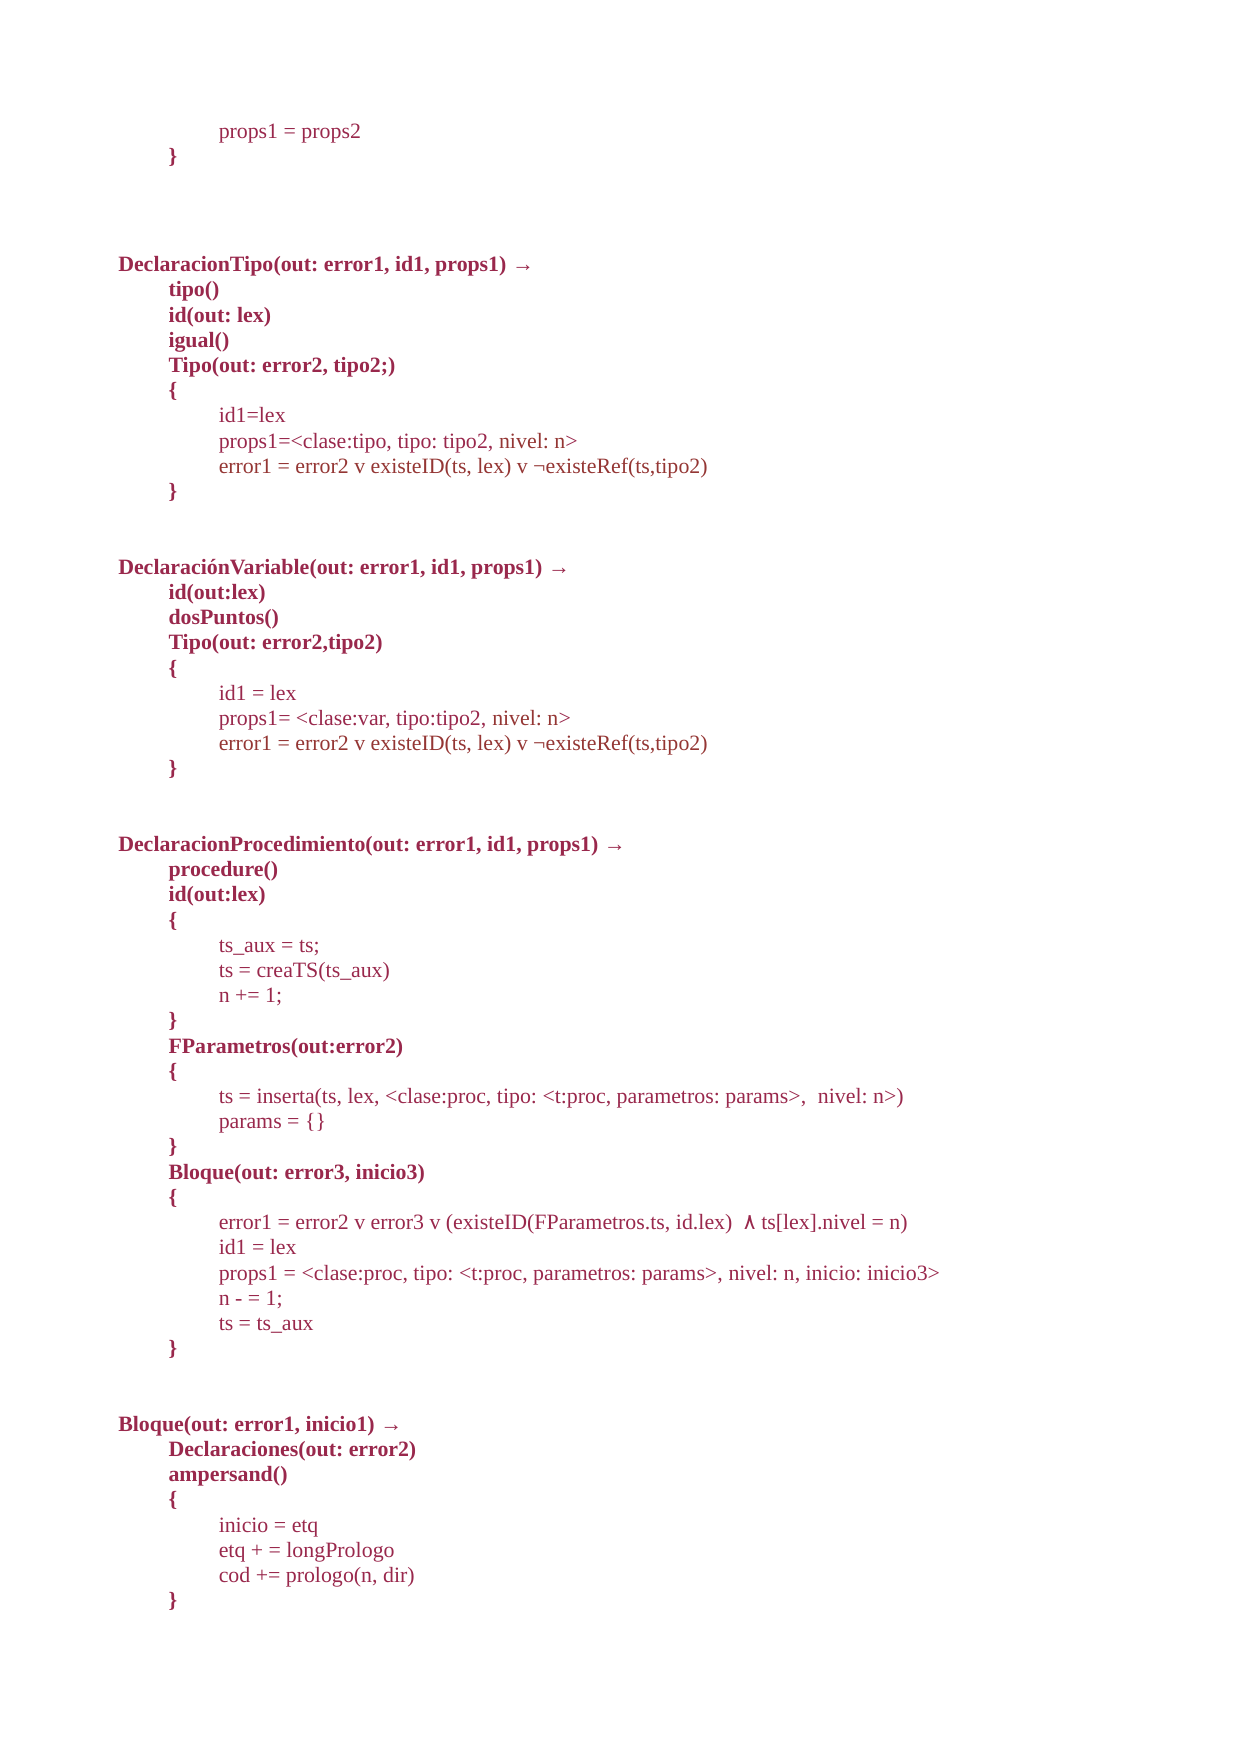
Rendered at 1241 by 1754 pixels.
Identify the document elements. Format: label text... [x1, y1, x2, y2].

text { [168, 1486, 1122, 1512]
text { [168, 907, 1122, 932]
text inicio = etq [168, 1512, 1122, 1537]
text procedure() [118, 856, 1122, 881]
text tipo() [118, 276, 1122, 302]
text props1= <clase:var, tipo:tipo2, nivel: n> [168, 705, 1122, 730]
text igual() [118, 327, 1122, 352]
text { [168, 1184, 1122, 1209]
text dosPuntos() [118, 604, 1122, 629]
text ampersand() [118, 1461, 1122, 1486]
text Declaraciones(out: error2) [118, 1436, 1122, 1461]
text ts = creaTS(ts_aux) [168, 957, 1122, 982]
text ts = inserta(ts, lex, <clase:proc, tipo: <t:proc, parametros: params>, nivel: n>) [168, 1083, 1122, 1108]
text Bloque(out: error3, inicio3) [168, 1159, 1122, 1184]
text error1 = error2 v existeID(ts, lex) v ¬existeRef(ts,tipo2) [118, 453, 1122, 478]
text ts = ts_aux [168, 1310, 1122, 1335]
text } [168, 1335, 1122, 1360]
text id1 = lex [168, 680, 1122, 705]
text id(out:lex) [118, 579, 1122, 604]
text id1=lex [118, 402, 1122, 428]
text props1 = <clase:proc, tipo: <t:proc, parametros: params>, nivel: n, inicio: inicio3> [168, 1259, 1122, 1285]
text id(out: lex) [118, 302, 1122, 327]
text } [168, 1007, 1122, 1033]
text n += 1; [218, 982, 1122, 1007]
text Bloque(out: error1, inicio1) → [118, 1411, 1122, 1436]
text DeclaraciónVariable(out: error1, id1, props1) → [118, 554, 1122, 579]
text ts_aux = ts; [168, 932, 1122, 957]
text n - = 1; [168, 1285, 1122, 1310]
text { [168, 377, 1122, 402]
text } [168, 478, 1122, 503]
text } [168, 143, 1122, 168]
text DeclaracionProcedimiento(out: error1, id1, props1) → [118, 831, 1122, 856]
text id1 = lex [168, 1234, 1122, 1259]
text id(out:lex) [118, 881, 1122, 907]
text Tipo(out: error2, tipo2;) [118, 352, 1122, 377]
text Tipo(out: error2,tipo2) [118, 629, 1122, 654]
text { [168, 654, 1122, 680]
text { [168, 1058, 1122, 1083]
text } [168, 755, 1122, 781]
text params = {} [168, 1108, 1122, 1133]
text FParametros(out:error2) [168, 1033, 1122, 1058]
text } [168, 1587, 1122, 1612]
text cod += prologo(n, dir) [168, 1562, 1122, 1587]
text etq + = longPrologo [168, 1537, 1122, 1562]
text props1=<clase:tipo, tipo: tipo2, nivel: n> [118, 428, 1122, 453]
text DeclaracionTipo(out: error1, id1, props1) → [118, 251, 1122, 276]
text error1 = error2 v existeID(ts, lex) v ¬existeRef(ts,tipo2) [168, 730, 1122, 755]
text } [168, 1133, 1122, 1159]
text error1 = error2 v error3 v (existeID(FParametros.ts, id.lex) ٨ ts[lex].nivel = n) [168, 1209, 1122, 1234]
text props1 = props2 [168, 118, 1122, 143]
